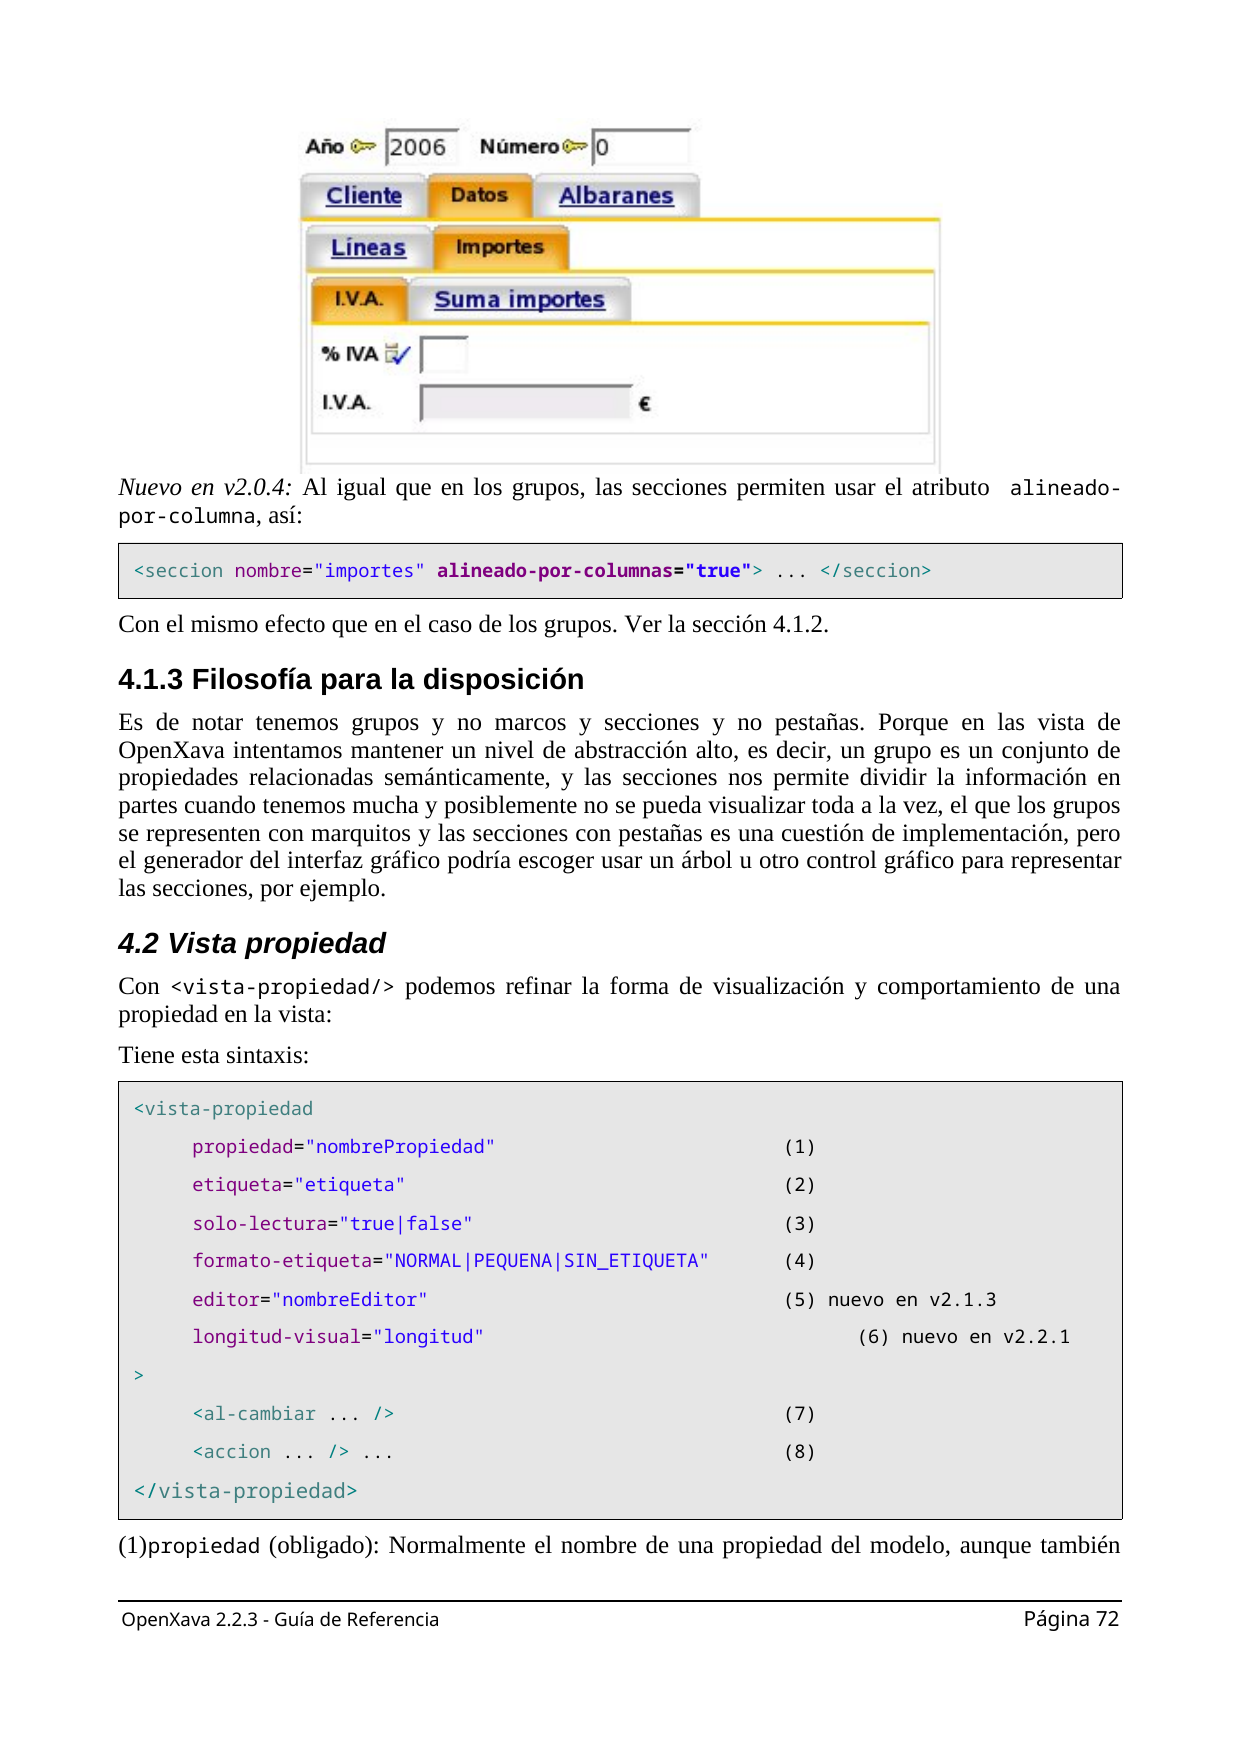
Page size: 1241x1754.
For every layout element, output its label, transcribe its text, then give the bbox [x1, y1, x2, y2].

text > [119, 1347, 1122, 1385]
text <al-cambiar ... /> (7) [119, 1385, 1122, 1423]
text <accion ... /> ... (8) [119, 1423, 1122, 1461]
text Nuevo en v2.0.4: Al igual que en los grupos, las secciones permiten usar el atributo alineado-por-columna, así: [118, 474, 1122, 530]
text </vista-propiedad> [119, 1461, 1122, 1519]
text Con <vista-propiedad/> podemos refinar la forma de visualización y comportamiento de una propiedad en la vista: [118, 972, 1122, 1028]
subtitle Vista propiedad [118, 927, 1122, 960]
list propiedad (obligado): Normalmente el nombre de una propiedad del modelo, aunque también [118, 1532, 1122, 1560]
text solo-lectura="true|false" (3) [119, 1195, 1122, 1233]
subtitle Filosofía para la disposición [118, 663, 1122, 696]
picture [297, 118, 943, 474]
text editor="nombreEditor" (5) nuevo en v2.1.3 [119, 1271, 1122, 1309]
text etiqueta="etiqueta" (2) [119, 1157, 1122, 1195]
text propiedad="nombrePropiedad" (1) [119, 1119, 1122, 1157]
text Con el mismo efecto que en el caso de los grupos. Ver la sección 4.1.2. [118, 610, 1122, 638]
text longitud-visual="longitud" (6) nuevo en v2.2.1 [119, 1309, 1122, 1347]
text formato-etiqueta="NORMAL|PEQUENA|SIN_ETIQUETA" (4) [119, 1233, 1122, 1271]
text Es de notar tenemos grupos y no marcos y secciones y no pestañas. Porque en las vista de OpenXava intentamos mantener un nivel de abstracción alto, es decir, un grupo es un conjunto de propiedades relacionadas semánticamente, y las secciones nos permite dividir la información en partes cuando tenemos mucha y posiblemente no se pueda visualizar toda a la vez, el que los grupos se representen con marquitos y las secciones con pestañas es una cuestión de implementación, pero el generador del interfaz gráfico podría escoger usar un árbol u otro control gráfico para representar las secciones, por ejemplo. [118, 708, 1122, 902]
text Tiene esta sintaxis: [118, 1041, 1122, 1068]
text <seccion nombre="importes" alineado-por-columnas="true"> ... </seccion> [119, 544, 1122, 598]
text <vista-propiedad [119, 1082, 1122, 1119]
